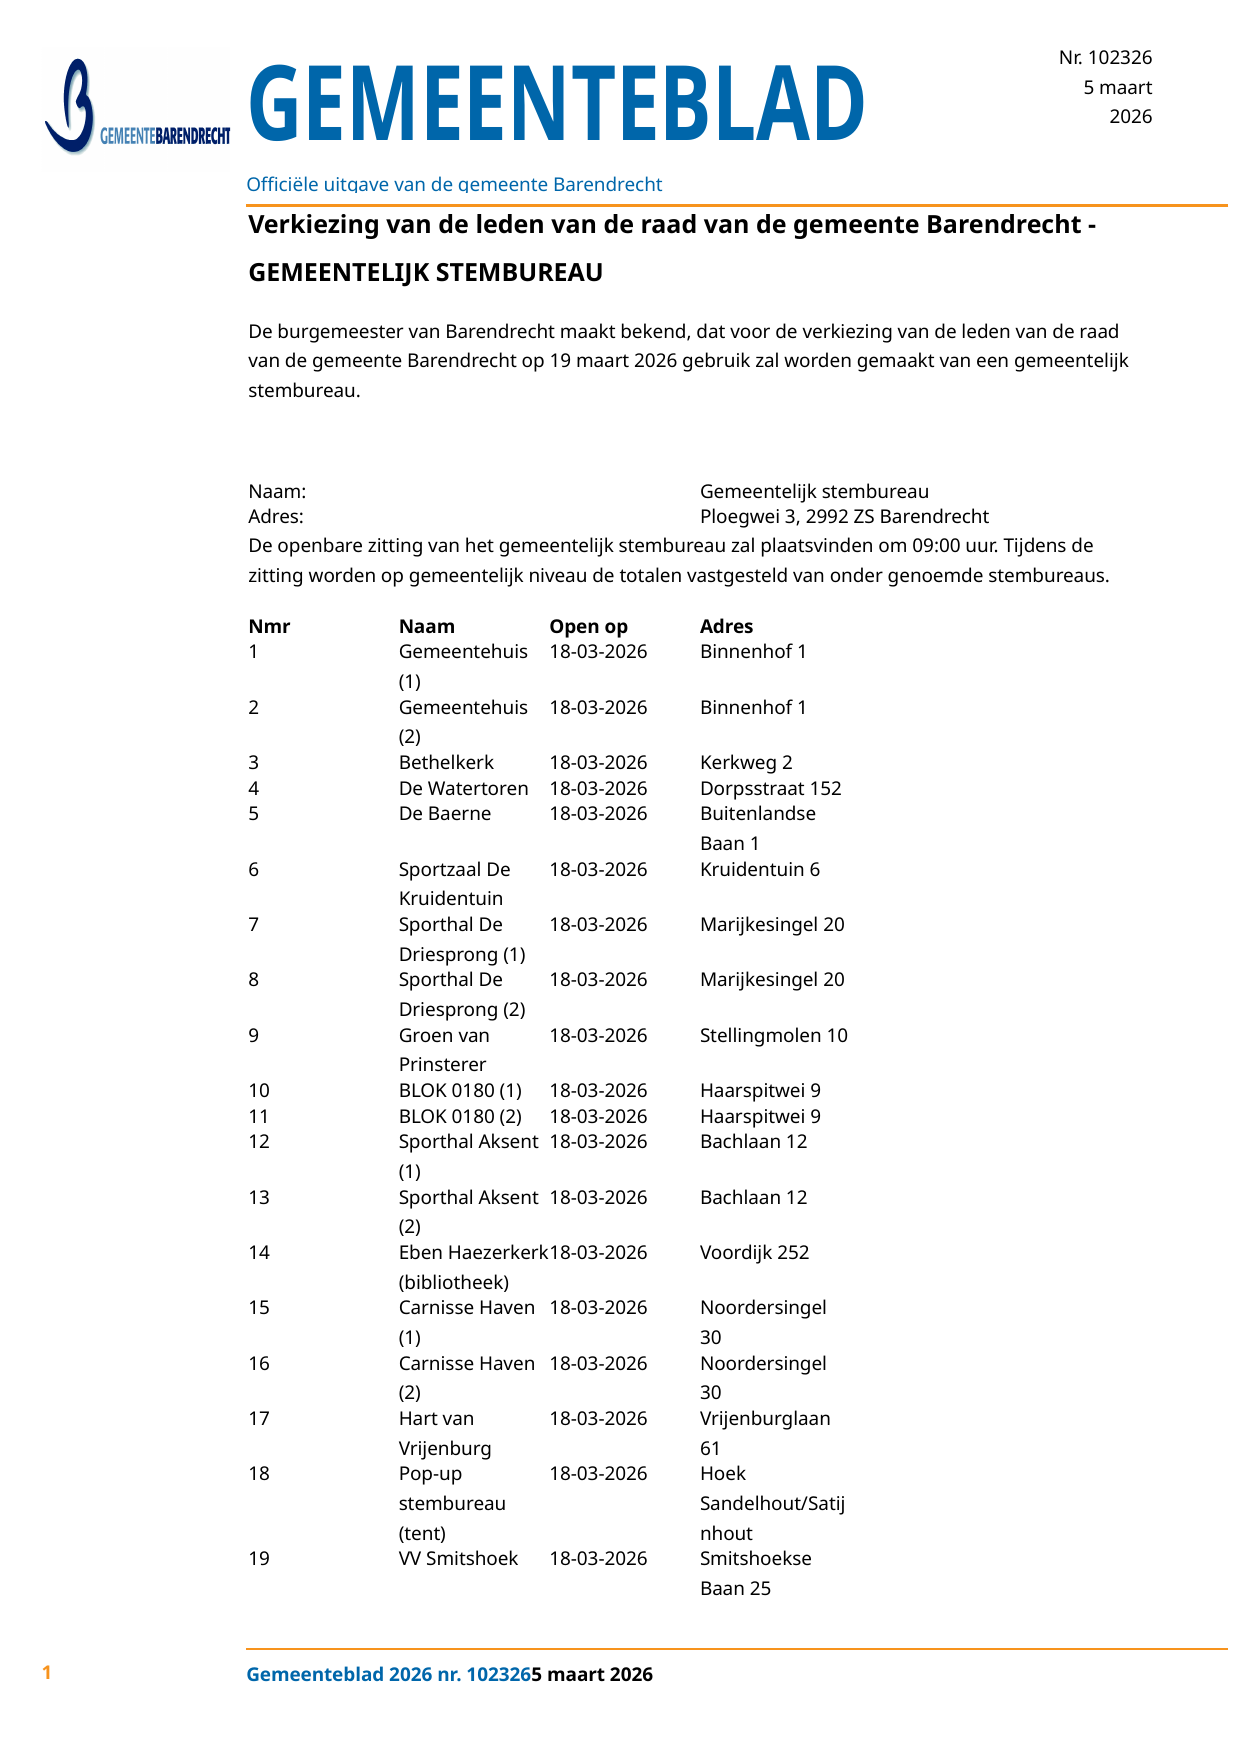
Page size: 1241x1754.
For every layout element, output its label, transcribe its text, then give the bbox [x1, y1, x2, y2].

table_cell Groen van Prinsterer [399, 1022, 549, 1077]
table_cell [850, 1405, 1001, 1461]
table_cell 18-03-2026 [549, 1295, 700, 1350]
table_cell Kruidentuin 6 [700, 856, 850, 911]
table_cell 10 [248, 1077, 398, 1103]
table_cell 14 [248, 1239, 398, 1294]
table_cell 18-03-2026 [549, 694, 700, 749]
table_cell [1001, 1022, 1152, 1077]
table_cell 19 [248, 1545, 398, 1601]
table_cell Haarspitwei 9 [700, 1103, 850, 1129]
table_cell 18-03-2026 [549, 1239, 700, 1294]
table_cell 18-03-2026 [549, 749, 700, 775]
table_cell 18-03-2026 [549, 1103, 700, 1129]
table_cell 2 [248, 694, 398, 749]
table_cell 9 [248, 1022, 398, 1077]
table_cell 18-03-2026 [549, 856, 700, 911]
table_cell Sporthal De Driesprong (2) [399, 967, 549, 1022]
table_header Naam: [248, 478, 700, 504]
table_cell 18 [248, 1461, 398, 1545]
table_cell 18-03-2026 [549, 639, 700, 694]
table_cell [850, 694, 1001, 749]
table_cell Carnisse Haven (1) [399, 1295, 549, 1350]
table_cell Bachlaan 12 [700, 1184, 850, 1239]
table_cell [850, 1103, 1001, 1129]
table_cell [1001, 801, 1152, 856]
table_cell 18-03-2026 [549, 1545, 700, 1601]
table_cell [1001, 1184, 1152, 1239]
table_cell 18-03-2026 [549, 1350, 700, 1405]
table_header Gemeentelijk stembureau [700, 478, 1152, 504]
table_header Open op [549, 613, 700, 638]
table_cell Gemeentehuis (2) [399, 694, 549, 749]
table_cell Hoek Sandelhout/Satijnhout [700, 1461, 850, 1545]
table_header Nmr [248, 613, 398, 638]
table_cell Hart van Vrijenburg [399, 1405, 549, 1461]
table_cell De Baerne [399, 801, 549, 856]
table_cell Carnisse Haven (2) [399, 1350, 549, 1405]
table_cell [1001, 694, 1152, 749]
table_cell 7 [248, 911, 398, 967]
table_cell [850, 775, 1001, 801]
table_cell [850, 1295, 1001, 1350]
table_cell Sportzaal De Kruidentuin [399, 856, 549, 911]
table_cell [850, 801, 1001, 856]
table_cell 11 [248, 1103, 398, 1129]
table_cell 18-03-2026 [549, 775, 700, 801]
table_cell [1001, 639, 1152, 694]
table_cell 12 [248, 1129, 398, 1184]
table_header Naam [399, 613, 549, 638]
table_cell [850, 1184, 1001, 1239]
table_cell Voordijk 252 [700, 1239, 850, 1294]
table_cell [1001, 1239, 1152, 1294]
table_cell [1001, 1545, 1152, 1601]
table_cell Binnenhof 1 [700, 639, 850, 694]
table_cell 18-03-2026 [549, 801, 700, 856]
table_header [850, 613, 1001, 638]
table_cell 1 [248, 639, 398, 694]
picture [41, 47, 231, 172]
table_cell [1001, 1077, 1152, 1103]
table_cell Sporthal Aksent (1) [399, 1129, 549, 1184]
table_cell [850, 856, 1001, 911]
table_cell Sporthal Aksent (2) [399, 1184, 549, 1239]
table_cell 18-03-2026 [549, 1405, 700, 1461]
text Verkiezing van de leden van de raad van de gemeente Barendrecht - GEMEENTELIJK STEMBUREAU [248, 207, 1152, 288]
table_cell Adres: [248, 504, 700, 529]
table_cell [850, 639, 1001, 694]
table_cell 18-03-2026 [549, 1022, 700, 1077]
table_cell [850, 1350, 1001, 1405]
table_cell BLOK 0180 (2) [399, 1103, 549, 1129]
table_cell [850, 1461, 1001, 1545]
table_cell Kerkweg 2 [700, 749, 850, 775]
table_cell 16 [248, 1350, 398, 1405]
table_cell [850, 749, 1001, 775]
table_cell 18-03-2026 [549, 1129, 700, 1184]
table_cell [850, 1077, 1001, 1103]
table_cell [850, 1129, 1001, 1184]
table_cell 15 [248, 1295, 398, 1350]
table_cell Pop-up stembureau (tent) [399, 1461, 549, 1545]
table_cell [1001, 1129, 1152, 1184]
table_cell Marijkesingel 20 [700, 911, 850, 967]
table_cell Ploegwei 3, 2992 ZS Barendrecht [700, 504, 1152, 529]
table_cell Gemeentehuis (1) [399, 639, 549, 694]
table_cell Stellingmolen 10 [700, 1022, 850, 1077]
table_cell [1001, 1350, 1152, 1405]
table_cell 18-03-2026 [549, 967, 700, 1022]
table_cell [1001, 1295, 1152, 1350]
table_cell Buitenlandse Baan 1 [700, 801, 850, 856]
table_cell 5 [248, 801, 398, 856]
table_cell Dorpsstraat 152 [700, 775, 850, 801]
table_cell VV Smitshoek [399, 1545, 549, 1601]
table_cell 13 [248, 1184, 398, 1239]
table_cell 8 [248, 967, 398, 1022]
table_cell 4 [248, 775, 398, 801]
table_cell [1001, 775, 1152, 801]
table_cell Eben Haezerkerk (bibliotheek) [399, 1239, 549, 1294]
table_cell 18-03-2026 [549, 911, 700, 967]
table_cell [850, 1239, 1001, 1294]
table_cell 3 [248, 749, 398, 775]
table_header [1001, 613, 1152, 638]
table_cell [1001, 1103, 1152, 1129]
table_cell [1001, 967, 1152, 1022]
table_cell Binnenhof 1 [700, 694, 850, 749]
table_cell Noordersingel 30 [700, 1350, 850, 1405]
table_cell Bethelkerk [399, 749, 549, 775]
table_cell [850, 1022, 1001, 1077]
table_cell De Watertoren [399, 775, 549, 801]
table_cell BLOK 0180 (1) [399, 1077, 549, 1103]
table_cell [1001, 911, 1152, 967]
table_cell [1001, 1405, 1152, 1461]
table_cell [1001, 856, 1152, 911]
table_cell [1001, 1461, 1152, 1545]
table_cell Sporthal De Driesprong (1) [399, 911, 549, 967]
table_cell [850, 1545, 1001, 1601]
text De burgemeester van Barendrecht maakt bekend, dat voor de verkiezing van de leden van de raad van de gemeente Barendrecht op 19 maart 2026 gebruik zal worden gemaakt van een gemeentelijk stembureau. [248, 318, 1152, 403]
table_cell [1001, 749, 1152, 775]
text De openbare zitting van het gemeentelijk stembureau zal plaatsvinden om 09:00 uur. Tijdens de zitting worden op gemeentelijk niveau de totalen vastgesteld van onder genoemde stembureaus. [248, 533, 1152, 588]
table_cell 18-03-2026 [549, 1461, 700, 1545]
table_cell Smitshoekse Baan 25 [700, 1545, 850, 1601]
table_cell Bachlaan 12 [700, 1129, 850, 1184]
table_cell Haarspitwei 9 [700, 1077, 850, 1103]
table_cell Noordersingel 30 [700, 1295, 850, 1350]
table_cell 6 [248, 856, 398, 911]
table_cell Vrijenburglaan 61 [700, 1405, 850, 1461]
table_cell 17 [248, 1405, 398, 1461]
table_cell [850, 911, 1001, 967]
table_header Adres [700, 613, 850, 638]
table_cell 18-03-2026 [549, 1077, 700, 1103]
table_cell [850, 967, 1001, 1022]
table_cell 18-03-2026 [549, 1184, 700, 1239]
table_cell Marijkesingel 20 [700, 967, 850, 1022]
